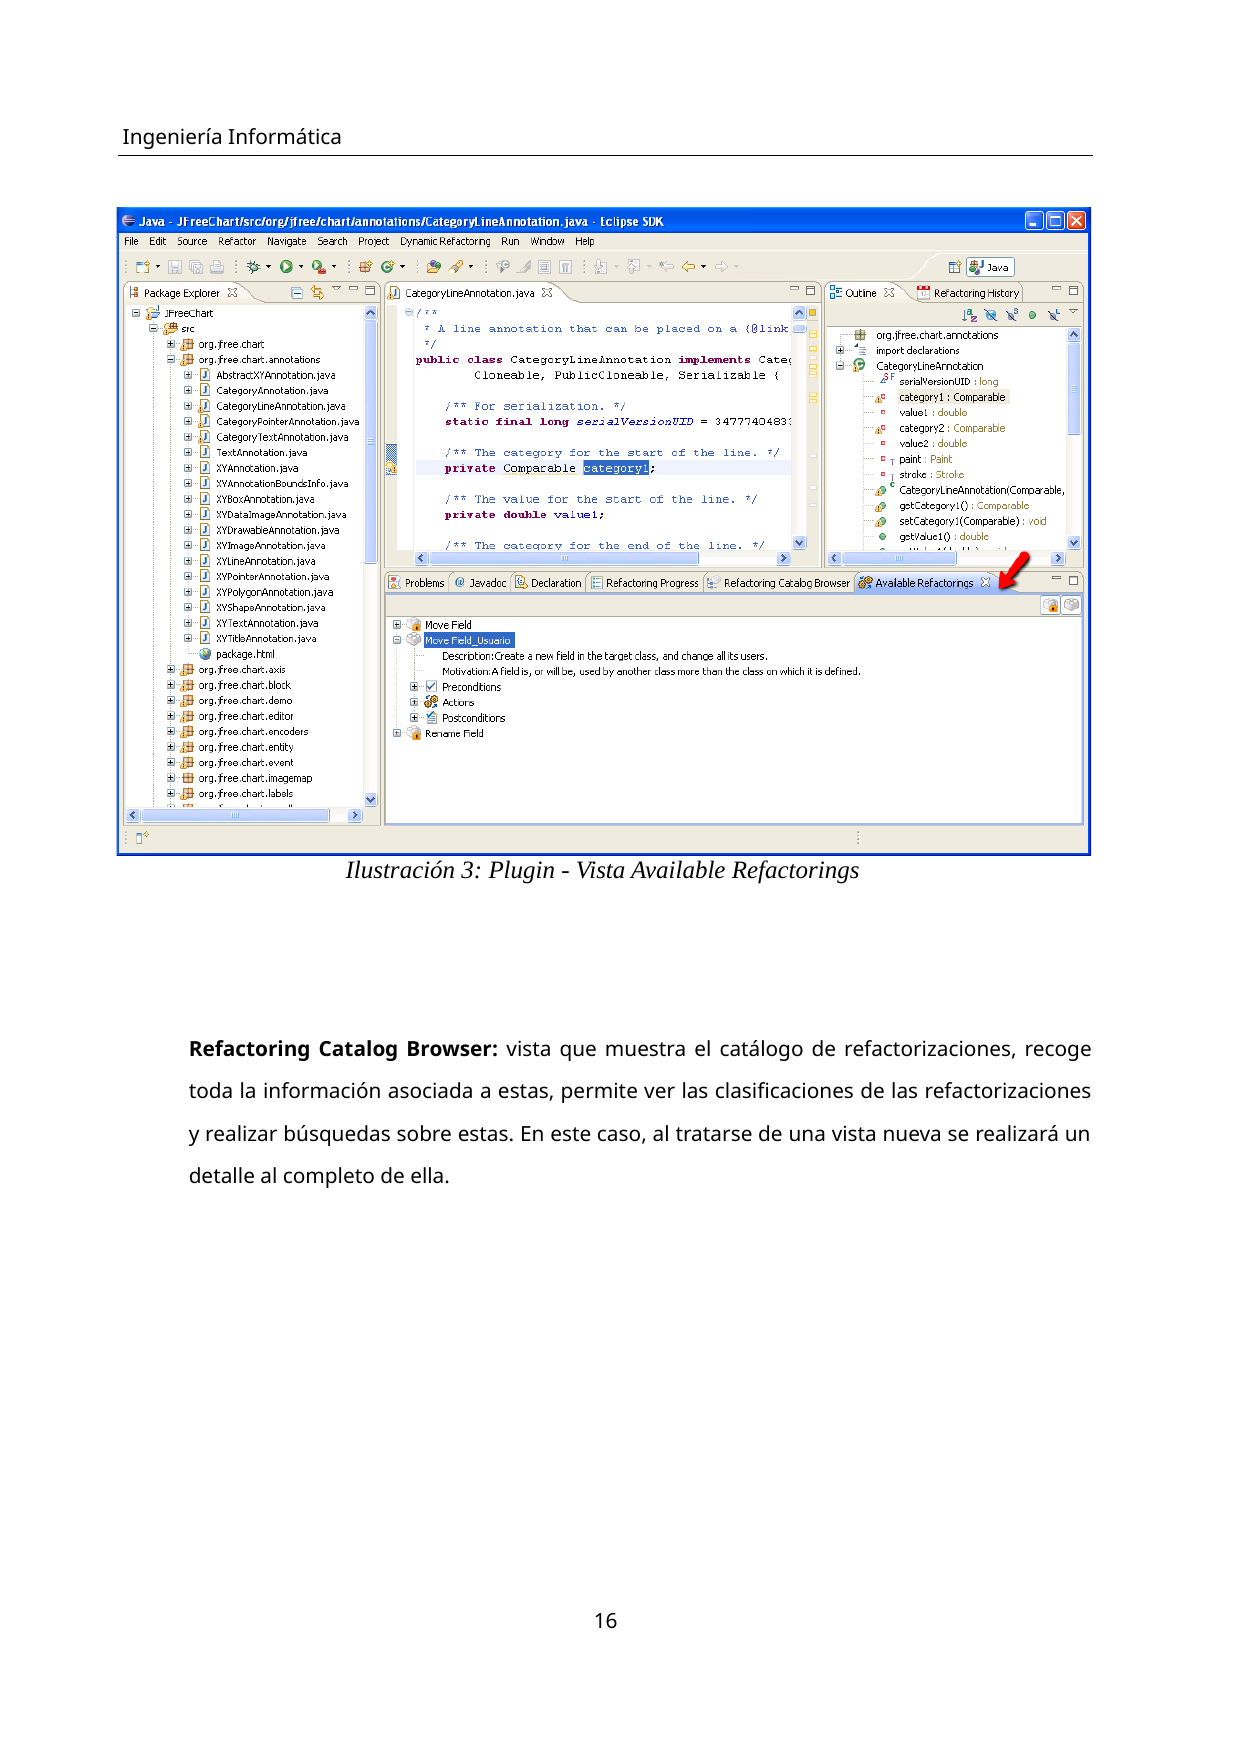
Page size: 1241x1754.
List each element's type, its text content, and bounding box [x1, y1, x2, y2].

picture [116, 207, 1092, 856]
text Refactoring Catalog Browser: vista que muestra el catálogo de refactorizaciones, recoge toda la información asociada a estas, permite ver las clasificaciones de las refactorizaciones y realizar búsquedas sobre estas. En este caso, al tratarse de una vista nueva se realizará un detalle al completo de ella. [188, 1034, 1093, 1190]
text Ilustración 3: Plugin - Vista Available Refactorings [116, 856, 1091, 884]
